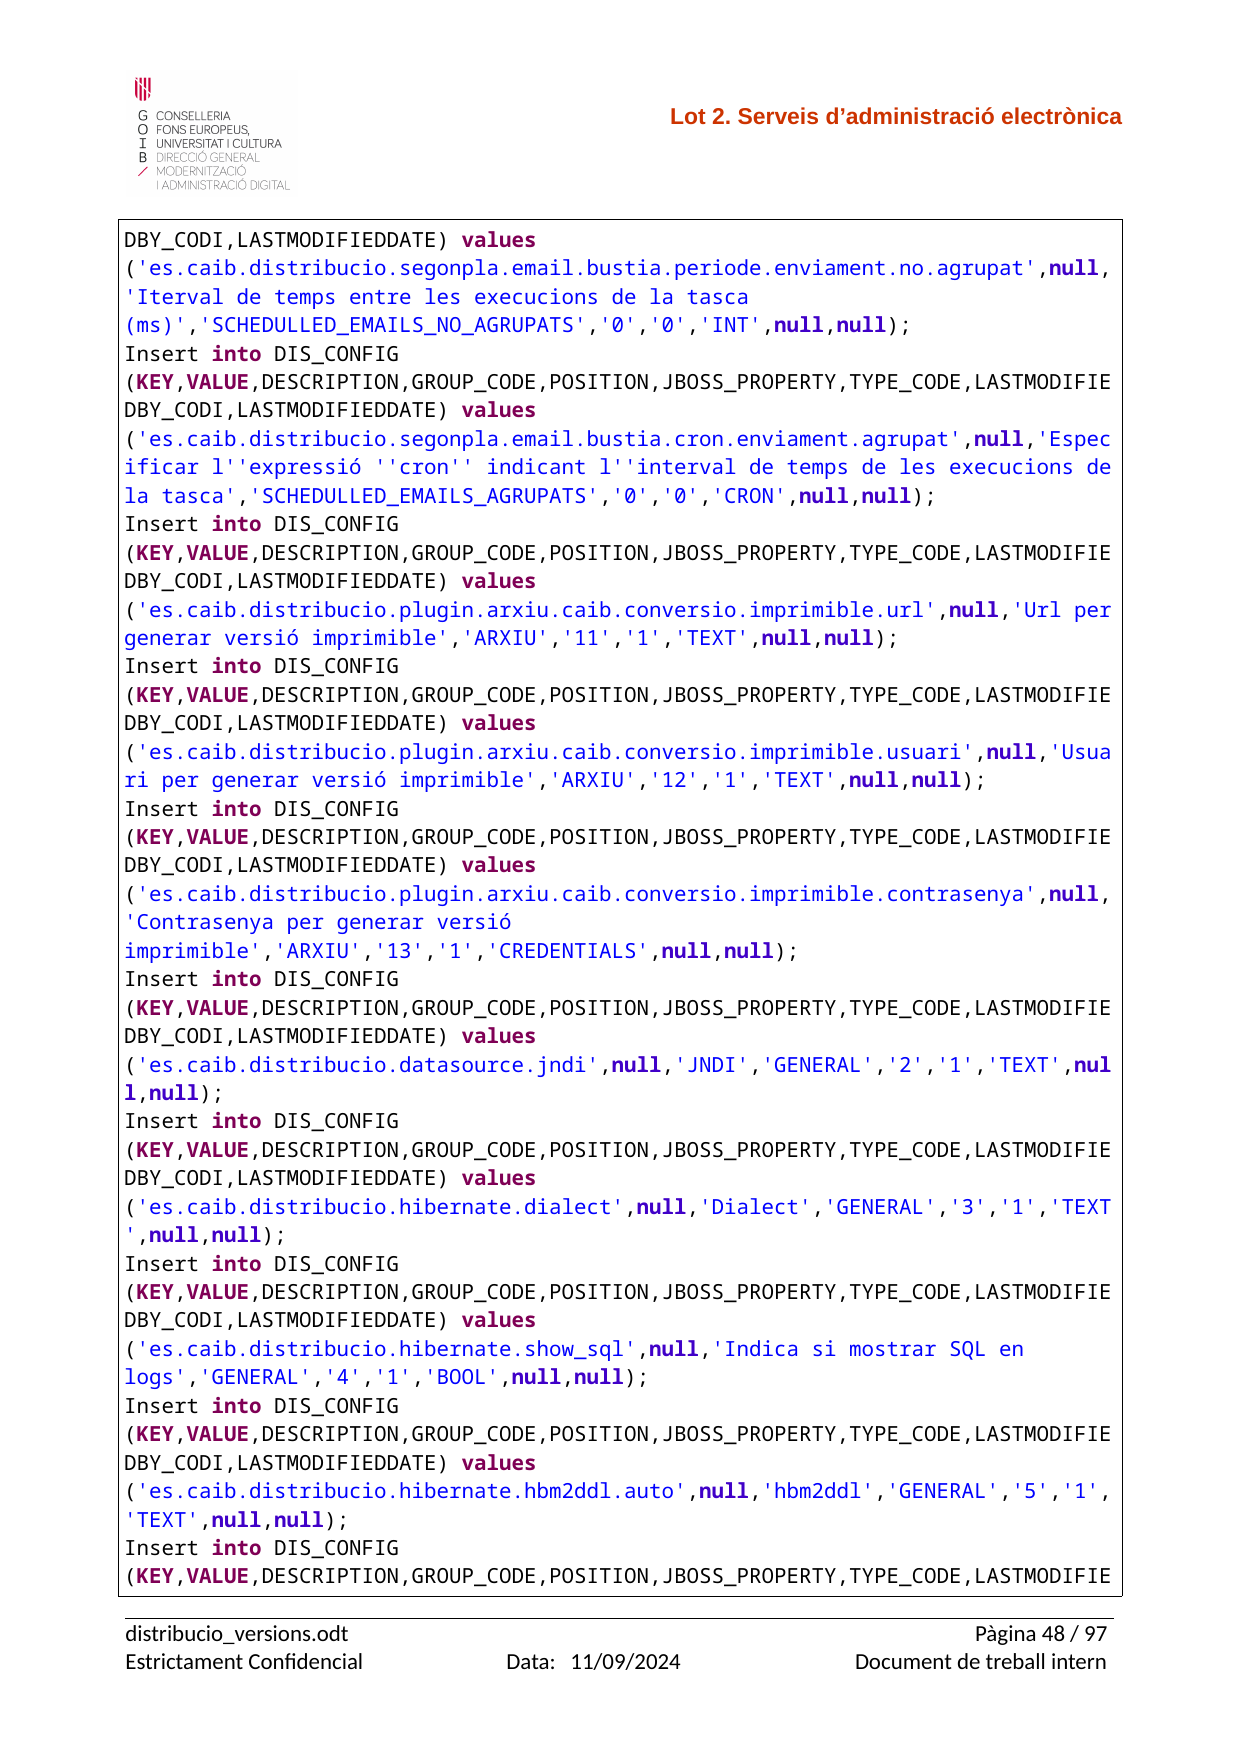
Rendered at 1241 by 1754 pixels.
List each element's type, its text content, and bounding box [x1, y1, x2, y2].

picture [126, 70, 299, 197]
table_header DBY_CODI,LASTMODIFIEDDATE) values ('es.caib.distribucio.segonpla.email.bustia.periode.enviament.no.agrupat',null,'Iterval de temps entre les execucions de la tasca (ms)','SCHEDULLED_EMAILS_NO_AGRUPATS','0','0','INT',null,null); Insert into DIS_CONFIG (KEY,VALUE,DESCRIPTION,GROUP_CODE,POSITION,JBOSS_PROPERTY,TYPE_CODE,LASTMODIFIEDBY_CODI,LASTMODIFIEDDATE) values ('es.caib.distribucio.segonpla.email.bustia.cron.enviament.agrupat',null,'Especificar l''expressió ''cron'' indicant l''interval de temps de les execucions de la tasca','SCHEDULLED_EMAILS_AGRUPATS','0','0','CRON',null,null); Insert into DIS_CONFIG (KEY,VALUE,DESCRIPTION,GROUP_CODE,POSITION,JBOSS_PROPERTY,TYPE_CODE,LASTMODIFIEDBY_CODI,LASTMODIFIEDDATE) values ('es.caib.distribucio.plugin.arxiu.caib.conversio.imprimible.url',null,'Url per generar versió imprimible','ARXIU','11','1','TEXT',null,null); Insert into DIS_CONFIG (KEY,VALUE,DESCRIPTION,GROUP_CODE,POSITION,JBOSS_PROPERTY,TYPE_CODE,LASTMODIFIEDBY_CODI,LASTMODIFIEDDATE) values ('es.caib.distribucio.plugin.arxiu.caib.conversio.imprimible.usuari',null,'Usuari per generar versió imprimible','ARXIU','12','1','TEXT',null,null); Insert into DIS_CONFIG (KEY,VALUE,DESCRIPTION,GROUP_CODE,POSITION,JBOSS_PROPERTY,TYPE_CODE,LASTMODIFIEDBY_CODI,LASTMODIFIEDDATE) values ('es.caib.distribucio.plugin.arxiu.caib.conversio.imprimible.contrasenya',null,'Contrasenya per generar versió imprimible','ARXIU','13','1','CREDENTIALS',null,null); Insert into DIS_CONFIG (KEY,VALUE,DESCRIPTION,GROUP_CODE,POSITION,JBOSS_PROPERTY,TYPE_CODE,LASTMODIFIEDBY_CODI,LASTMODIFIEDDATE) values ('es.caib.distribucio.datasource.jndi',null,'JNDI','GENERAL','2','1','TEXT',null,null); Insert into DIS_CONFIG (KEY,VALUE,DESCRIPTION,GROUP_CODE,POSITION,JBOSS_PROPERTY,TYPE_CODE,LASTMODIFIEDBY_CODI,LASTMODIFIEDDATE) values ('es.caib.distribucio.hibernate.dialect',null,'Dialect','GENERAL','3','1','TEXT',null,null); Insert into DIS_CONFIG (KEY,VALUE,DESCRIPTION,GROUP_CODE,POSITION,JBOSS_PROPERTY,TYPE_CODE,LASTMODIFIEDBY_CODI,LASTMODIFIEDDATE) values ('es.caib.distribucio.hibernate.show_sql',null,'Indica si mostrar SQL en logs','GENERAL','4','1','BOOL',null,null); Insert into DIS_CONFIG (KEY,VALUE,DESCRIPTION,GROUP_CODE,POSITION,JBOSS_PROPERTY,TYPE_CODE,LASTMODIFIEDBY_CODI,LASTMODIFIEDDATE) values ('es.caib.distribucio.hibernate.hbm2ddl.auto',null,'hbm2ddl','GENERAL','5','1','TEXT',null,null); Insert into DIS_CONFIG (KEY,VALUE,DESCRIPTION,GROUP_CODE,POSITION,JBOSS_PROPERTY,TYPE_CODE,LASTMODIFIE [119, 220, 1122, 1596]
